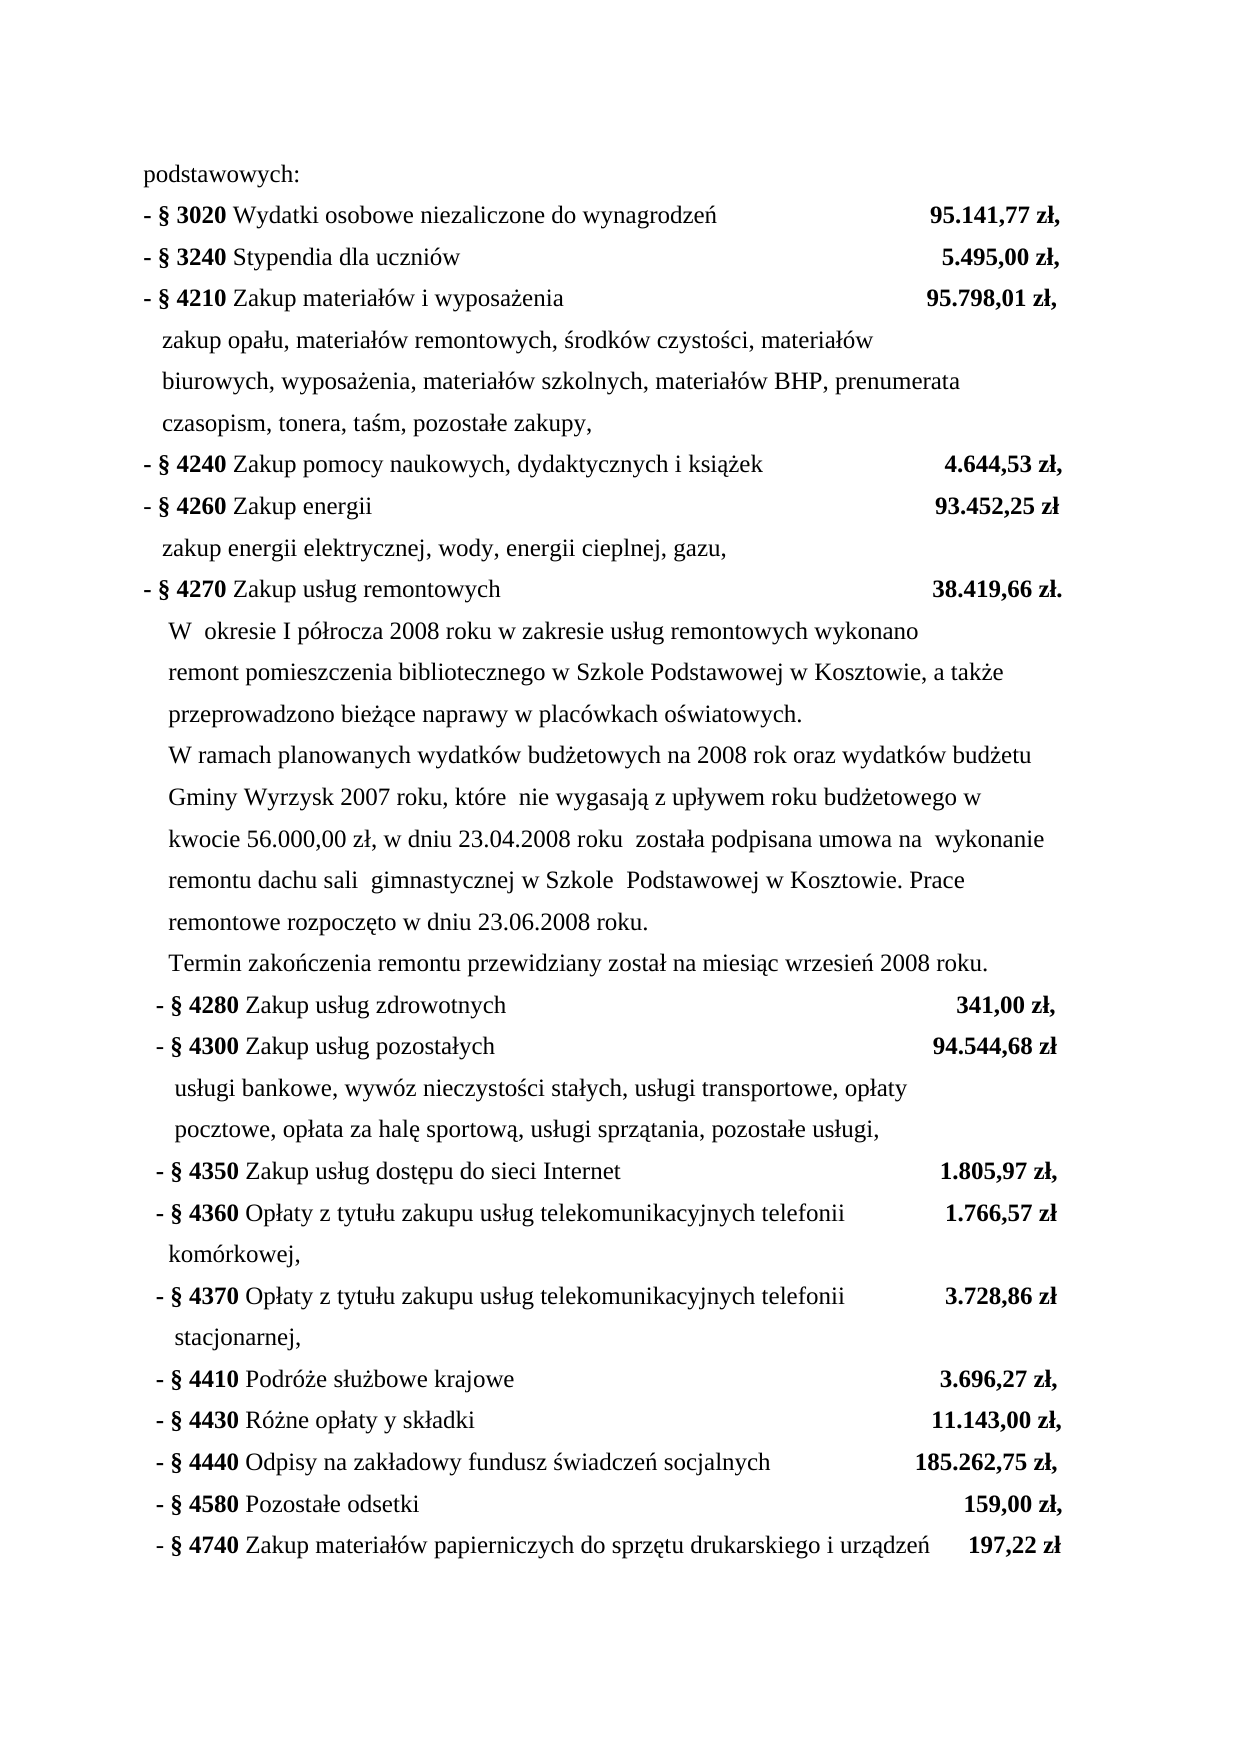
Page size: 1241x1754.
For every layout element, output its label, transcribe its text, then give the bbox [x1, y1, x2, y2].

text usługi bankowe, wywóz nieczystości stałych, usługi transportowe, opłaty [118, 1074, 1122, 1102]
text czasopism, tonera, taśm, pozostałe zakupy, [118, 409, 1122, 437]
text - § 4210 Zakup materiałów i wyposażenia 95.798,01 zł, [118, 284, 1122, 312]
list przeprowadzono bieżące naprawy w placówkach oświatowych. [118, 700, 1122, 728]
list - § 4440 Odpisy na zakładowy fundusz świadczeń socjalnych 185.262,75 zł, [118, 1448, 1122, 1476]
text - § 4260 Zakup energii 93.452,25 zł [118, 492, 1122, 520]
text zakup opału, materiałów remontowych, środków czystości, materiałów [118, 326, 1122, 354]
text - § 4270 Zakup usług remontowych 38.419,66 zł. [118, 575, 1122, 603]
list Gminy Wyrzysk 2007 roku, które nie wygasają z upływem roku budżetowego w [118, 783, 1122, 811]
text biurowych, wyposażenia, materiałów szkolnych, materiałów BHP, prenumerata [118, 367, 1122, 395]
text pocztowe, opłata za halę sportową, usługi sprzątania, pozostałe usługi, [118, 1116, 1122, 1143]
list remontu dachu sali gimnastycznej w Szkole Podstawowej w Kosztowie. Prace [118, 866, 1122, 894]
list - § 4280 Zakup usług zdrowotnych 341,00 zł, [118, 991, 1122, 1019]
text - § 3020 Wydatki osobowe niezaliczone do wynagrodzeń 95.141,77 zł, [118, 201, 1122, 229]
text - § 4430 Różne opłaty y składki 11.143,00 zł, [118, 1407, 1122, 1434]
list - § 4350 Zakup usług dostępu do sieci Internet 1.805,97 zł, [118, 1157, 1122, 1185]
list - § 4370 Opłaty z tytułu zakupu usług telekomunikacyjnych telefonii 3.728,86 zł [118, 1282, 1122, 1309]
text - § 4240 Zakup pomocy naukowych, dydaktycznych i książek 4.644,53 zł, [118, 451, 1122, 478]
text - § 4410 Podróże służbowe krajowe 3.696,27 zł, [118, 1365, 1122, 1393]
list - § 4300 Zakup usług pozostałych 94.544,68 zł [118, 1032, 1122, 1060]
text - § 3240 Stypendia dla uczniów 5.495,00 zł, [118, 243, 1122, 271]
list - § 4580 Pozostałe odsetki 159,00 zł, [118, 1490, 1122, 1517]
list - § 4360 Opłaty z tytułu zakupu usług telekomunikacyjnych telefonii 1.766,57 zł [118, 1199, 1122, 1226]
list stacjonarnej, [118, 1323, 1122, 1351]
list W okresie I półrocza 2008 roku w zakresie usług remontowych wykonano [118, 617, 1122, 644]
text komórkowej, [118, 1240, 1122, 1268]
text podstawowych: [118, 160, 1122, 187]
text zakup energii elektrycznej, wody, energii cieplnej, gazu, [118, 534, 1122, 561]
list W ramach planowanych wydatków budżetowych na 2008 rok oraz wydatków budżetu [118, 742, 1122, 769]
list Termin zakończenia remontu przewidziany został na miesiąc wrzesień 2008 roku. [118, 949, 1122, 977]
list remontowe rozpoczęto w dniu 23.06.2008 roku. [118, 908, 1122, 936]
list kwocie 56.000,00 zł, w dniu 23.04.2008 roku została podpisana umowa na wykonanie [118, 825, 1122, 852]
list - § 4740 Zakup materiałów papierniczych do sprzętu drukarskiego i urządzeń 197,22 zł [118, 1531, 1122, 1559]
list remont pomieszczenia bibliotecznego w Szkole Podstawowej w Kosztowie, a także [118, 658, 1122, 686]
